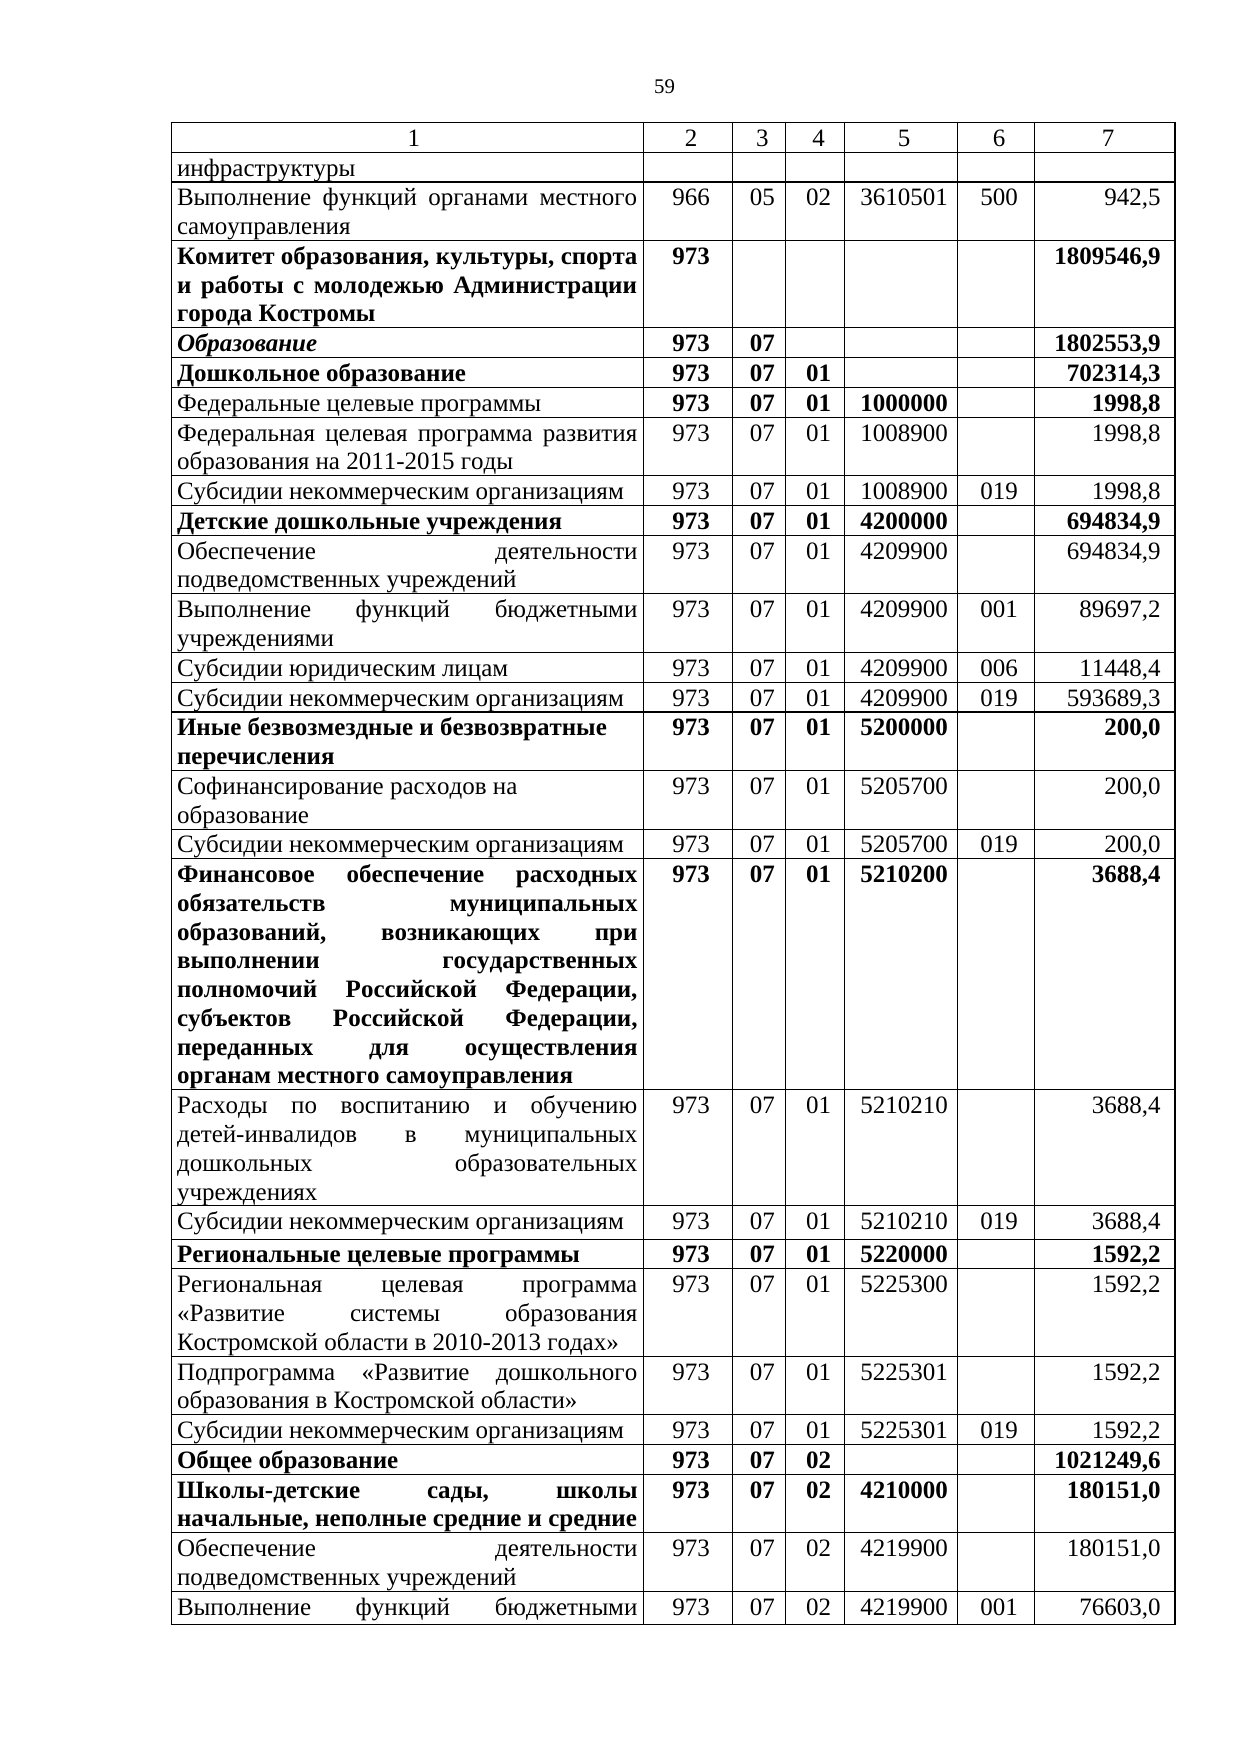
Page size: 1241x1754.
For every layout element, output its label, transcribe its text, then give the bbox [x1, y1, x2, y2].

table_cell [958, 241, 1034, 327]
table_cell [845, 241, 957, 327]
table_cell [1176, 240, 1212, 327]
table_cell 01 [786, 653, 844, 682]
table_cell [733, 153, 785, 181]
table_cell 01 [786, 594, 844, 652]
table_cell 01 [786, 418, 844, 475]
table_cell 1592,2 [1035, 1269, 1174, 1356]
table_cell [1176, 387, 1212, 417]
table_cell 019 [958, 1415, 1034, 1444]
table_cell 3688,4 [1035, 859, 1174, 1089]
table_cell [1176, 181, 1212, 240]
table_cell 5210200 [845, 859, 957, 1089]
table_cell 07 [733, 1357, 785, 1414]
table_cell Субсидии некоммерческим организациям [172, 1415, 643, 1444]
table_cell [786, 328, 844, 357]
table_cell 1000000 [845, 388, 957, 417]
table_cell 942,5 [1035, 183, 1174, 240]
table_cell 01 [786, 476, 844, 505]
table_cell 5225300 [845, 1269, 957, 1356]
table_cell 593689,3 [1035, 683, 1174, 711]
table_cell [644, 153, 732, 181]
table_cell 01 [786, 536, 844, 593]
table_cell 973 [644, 358, 732, 387]
table_cell [1176, 1356, 1212, 1414]
table_cell [958, 418, 1034, 475]
table_header 2 [644, 123, 732, 152]
table_cell [1176, 593, 1212, 652]
table_cell [958, 358, 1034, 387]
table_cell [845, 153, 957, 181]
table_cell [1176, 327, 1212, 357]
table_cell [958, 859, 1034, 1089]
table_cell 4209900 [845, 594, 957, 652]
table_cell [845, 328, 957, 357]
table_cell [958, 1533, 1034, 1591]
table_cell 973 [644, 594, 732, 652]
table_cell Общее образование [172, 1445, 643, 1474]
table_cell 966 [644, 183, 732, 240]
table_cell Федеральная целевая программа развития образования на 2011-2015 годы [172, 418, 643, 475]
table_cell 3688,4 [1035, 1090, 1174, 1205]
table_header 1 [172, 123, 643, 152]
table_cell [1035, 153, 1174, 181]
table_cell 973 [644, 1445, 732, 1474]
table_cell [958, 536, 1034, 593]
table_cell 07 [733, 683, 785, 711]
table_cell [1176, 152, 1212, 181]
table_cell 694834,9 [1035, 506, 1174, 535]
table_cell 11448,4 [1035, 653, 1174, 682]
table_cell [1176, 1532, 1212, 1591]
table_cell [1176, 417, 1212, 475]
table_cell [786, 153, 844, 181]
table_cell 4209900 [845, 653, 957, 682]
table_cell Региональная целевая программа «Развитие системы образования Костромской области в 2010-2013 годах» [172, 1269, 643, 1356]
table_cell 973 [644, 328, 732, 357]
table_cell 02 [786, 1533, 844, 1591]
table_cell 1008900 [845, 476, 957, 505]
table_cell 07 [733, 1240, 785, 1268]
table_cell 019 [958, 830, 1034, 858]
table_cell [1176, 682, 1212, 711]
table_cell 180151,0 [1035, 1475, 1174, 1532]
table_cell [1176, 505, 1212, 535]
table_cell 1809546,9 [1035, 241, 1174, 327]
table_cell 1592,2 [1035, 1357, 1174, 1414]
table_cell 4219900 [845, 1592, 957, 1624]
table_cell 5200000 [845, 713, 957, 770]
table_cell 07 [733, 418, 785, 475]
table_cell 1008900 [845, 418, 957, 475]
table_cell 019 [958, 1206, 1034, 1238]
table_cell [958, 153, 1034, 181]
table_cell 07 [733, 594, 785, 652]
table_cell 07 [733, 1592, 785, 1624]
table_cell 973 [644, 476, 732, 505]
table_cell [1176, 858, 1212, 1089]
table_cell [845, 1445, 957, 1474]
table_cell 07 [733, 1475, 785, 1532]
table_cell [958, 388, 1034, 417]
table_cell [1176, 1474, 1212, 1532]
table_cell 5205700 [845, 830, 957, 858]
table_cell 01 [786, 1240, 844, 1268]
table_cell 694834,9 [1035, 536, 1174, 593]
table_cell 07 [733, 358, 785, 387]
table_cell [958, 713, 1034, 770]
table_cell [1176, 475, 1212, 505]
table_cell 001 [958, 1592, 1034, 1624]
table_cell 973 [644, 1533, 732, 1591]
table_cell 5220000 [845, 1240, 957, 1268]
table_cell 3688,4 [1035, 1206, 1174, 1238]
table_cell [958, 328, 1034, 357]
table_cell 5225301 [845, 1357, 957, 1414]
table_cell 4210000 [845, 1475, 957, 1532]
table_cell 5210210 [845, 1090, 957, 1205]
table_cell [958, 1269, 1034, 1356]
table_cell 07 [733, 506, 785, 535]
table_cell Региональные целевые программы [172, 1240, 643, 1268]
table_cell инфраструктуры [172, 153, 643, 181]
table_cell 1998,8 [1035, 476, 1174, 505]
table_cell 01 [786, 859, 844, 1089]
table_header 6 [958, 123, 1034, 152]
table_cell 019 [958, 476, 1034, 505]
table_cell [958, 506, 1034, 535]
table_cell 02 [786, 183, 844, 240]
table_cell 1592,2 [1035, 1240, 1174, 1268]
table_cell 89697,2 [1035, 594, 1174, 652]
table_cell 07 [733, 713, 785, 770]
table_cell 3610501 [845, 183, 957, 240]
table_cell 1021249,6 [1035, 1445, 1174, 1474]
table_cell 07 [733, 476, 785, 505]
table_cell 4209900 [845, 683, 957, 711]
table_cell 1998,8 [1035, 418, 1174, 475]
table_cell [958, 1475, 1034, 1532]
table_cell 019 [958, 683, 1034, 711]
table_cell Иные безвозмездные и безвозвратные перечисления [172, 713, 643, 770]
table_cell 973 [644, 241, 732, 327]
table_cell 5225301 [845, 1415, 957, 1444]
table_cell [1176, 652, 1212, 682]
table_header 3 [733, 123, 785, 152]
table_cell 973 [644, 713, 732, 770]
table_cell [1176, 1089, 1212, 1205]
table_cell 07 [733, 388, 785, 417]
table_cell [958, 1445, 1034, 1474]
table_cell 02 [786, 1592, 844, 1624]
table_cell Субсидии некоммерческим организациям [172, 1206, 643, 1238]
table_cell 01 [786, 1357, 844, 1414]
table_cell [1176, 357, 1212, 387]
table_cell 973 [644, 536, 732, 593]
table_cell 702314,3 [1035, 358, 1174, 387]
table_cell [845, 358, 957, 387]
table_cell 07 [733, 536, 785, 593]
table_cell 973 [644, 418, 732, 475]
table_cell 07 [733, 1415, 785, 1444]
table_cell 07 [733, 1269, 785, 1356]
table_cell 07 [733, 771, 785, 828]
table_cell [958, 1090, 1034, 1205]
table_cell 4209900 [845, 536, 957, 593]
table_cell 4219900 [845, 1533, 957, 1591]
table_cell Выполнение функций органами местного самоуправления [172, 183, 643, 240]
table_cell 01 [786, 830, 844, 858]
table_cell 02 [786, 1445, 844, 1474]
table_cell 01 [786, 506, 844, 535]
table_cell [1176, 1268, 1212, 1356]
table_cell 07 [733, 1090, 785, 1205]
table_cell Обеспечение деятельности подведомственных учреждений [172, 1533, 643, 1591]
table_cell 1998,8 [1035, 388, 1174, 417]
table_cell 001 [958, 594, 1034, 652]
table_cell 07 [733, 328, 785, 357]
table_cell [1176, 770, 1212, 828]
table_cell 973 [644, 1240, 732, 1268]
table_cell [1176, 1444, 1212, 1474]
table_cell 1802553,9 [1035, 328, 1174, 357]
table_cell Федеральные целевые программы [172, 388, 643, 417]
table_cell Комитет образования, культуры, спорта и работы с молодежью Администрации города Костромы [172, 241, 643, 327]
table_header 5 [845, 123, 957, 152]
table_cell 01 [786, 683, 844, 711]
table_cell 973 [644, 1357, 732, 1414]
table_cell 973 [644, 653, 732, 682]
table_cell 973 [644, 1475, 732, 1532]
table_cell [1176, 1205, 1212, 1238]
table_cell 01 [786, 1090, 844, 1205]
table_cell 973 [644, 1206, 732, 1238]
table_cell [1176, 535, 1212, 593]
table_cell 5210210 [845, 1206, 957, 1238]
table_cell 973 [644, 1415, 732, 1444]
table_cell 973 [644, 1090, 732, 1205]
table_cell [1176, 711, 1212, 770]
table_cell Выполнение функций бюджетными [172, 1592, 643, 1624]
table_header 4 [786, 123, 844, 152]
table_cell [958, 1240, 1034, 1268]
table_cell 200,0 [1035, 830, 1174, 858]
table_cell Выполнение функций бюджетными учреждениями [172, 594, 643, 652]
table_cell Школы-детские сады, школы начальные, неполные средние и средние [172, 1475, 643, 1532]
table_cell Образование [172, 328, 643, 357]
table_cell [958, 771, 1034, 828]
table_cell 006 [958, 653, 1034, 682]
table_header [1176, 122, 1212, 152]
table_cell Подпрограмма «Развитие дошкольного образования в Костромской области» [172, 1357, 643, 1414]
table_cell 973 [644, 1269, 732, 1356]
table_cell Субсидии некоммерческим организациям [172, 683, 643, 711]
table_cell 973 [644, 1592, 732, 1624]
table_cell [958, 1357, 1034, 1414]
table_cell [1176, 829, 1212, 858]
table_cell 973 [644, 830, 732, 858]
table_cell Финансовое обеспечение расходных обязательств муниципальных образований, возникающих при выполнении государственных полномочий Российской Федерации, субъектов Российской Федерации, переданных для осуществления органам местного самоуправления [172, 859, 643, 1089]
table_cell Субсидии некоммерческим организациям [172, 476, 643, 505]
table_cell Софинансирование расходов на образование [172, 771, 643, 828]
table_cell Обеспечение деятельности подведомственных учреждений [172, 536, 643, 593]
table_cell [786, 241, 844, 327]
table_cell Детские дошкольные учреждения [172, 506, 643, 535]
table_cell 180151,0 [1035, 1533, 1174, 1591]
table_cell 07 [733, 859, 785, 1089]
table_cell 1592,2 [1035, 1415, 1174, 1444]
table_cell Субсидии некоммерческим организациям [172, 830, 643, 858]
table_cell 973 [644, 506, 732, 535]
table_cell 07 [733, 653, 785, 682]
table_cell [1176, 1591, 1212, 1624]
table_cell 01 [786, 1415, 844, 1444]
table_header 7 [1035, 123, 1174, 152]
table_cell 07 [733, 830, 785, 858]
table_cell 07 [733, 1445, 785, 1474]
table_cell 01 [786, 713, 844, 770]
table_cell 5205700 [845, 771, 957, 828]
table_cell [733, 241, 785, 327]
table_cell 200,0 [1035, 771, 1174, 828]
table_cell 4200000 [845, 506, 957, 535]
table_cell 07 [733, 1533, 785, 1591]
table_cell 973 [644, 771, 732, 828]
table_cell 01 [786, 358, 844, 387]
table_cell Дошкольное образование [172, 358, 643, 387]
table_cell 01 [786, 1206, 844, 1238]
table_cell 973 [644, 683, 732, 711]
table_cell 07 [733, 1206, 785, 1238]
table_cell 973 [644, 388, 732, 417]
table_cell 500 [958, 183, 1034, 240]
table_cell Субсидии юридическим лицам [172, 653, 643, 682]
table_cell [1176, 1414, 1212, 1444]
table_cell 200,0 [1035, 713, 1174, 770]
table_cell [1176, 1239, 1212, 1268]
table_cell 05 [733, 183, 785, 240]
table_cell 01 [786, 771, 844, 828]
table_cell Расходы по воспитанию и обучению детей-инвалидов в муниципальных дошкольных образовательных учреждениях [172, 1090, 643, 1205]
table_cell 01 [786, 388, 844, 417]
table_cell 01 [786, 1269, 844, 1356]
table_cell 76603,0 [1035, 1592, 1174, 1624]
table_cell 973 [644, 859, 732, 1089]
table_cell 02 [786, 1475, 844, 1532]
